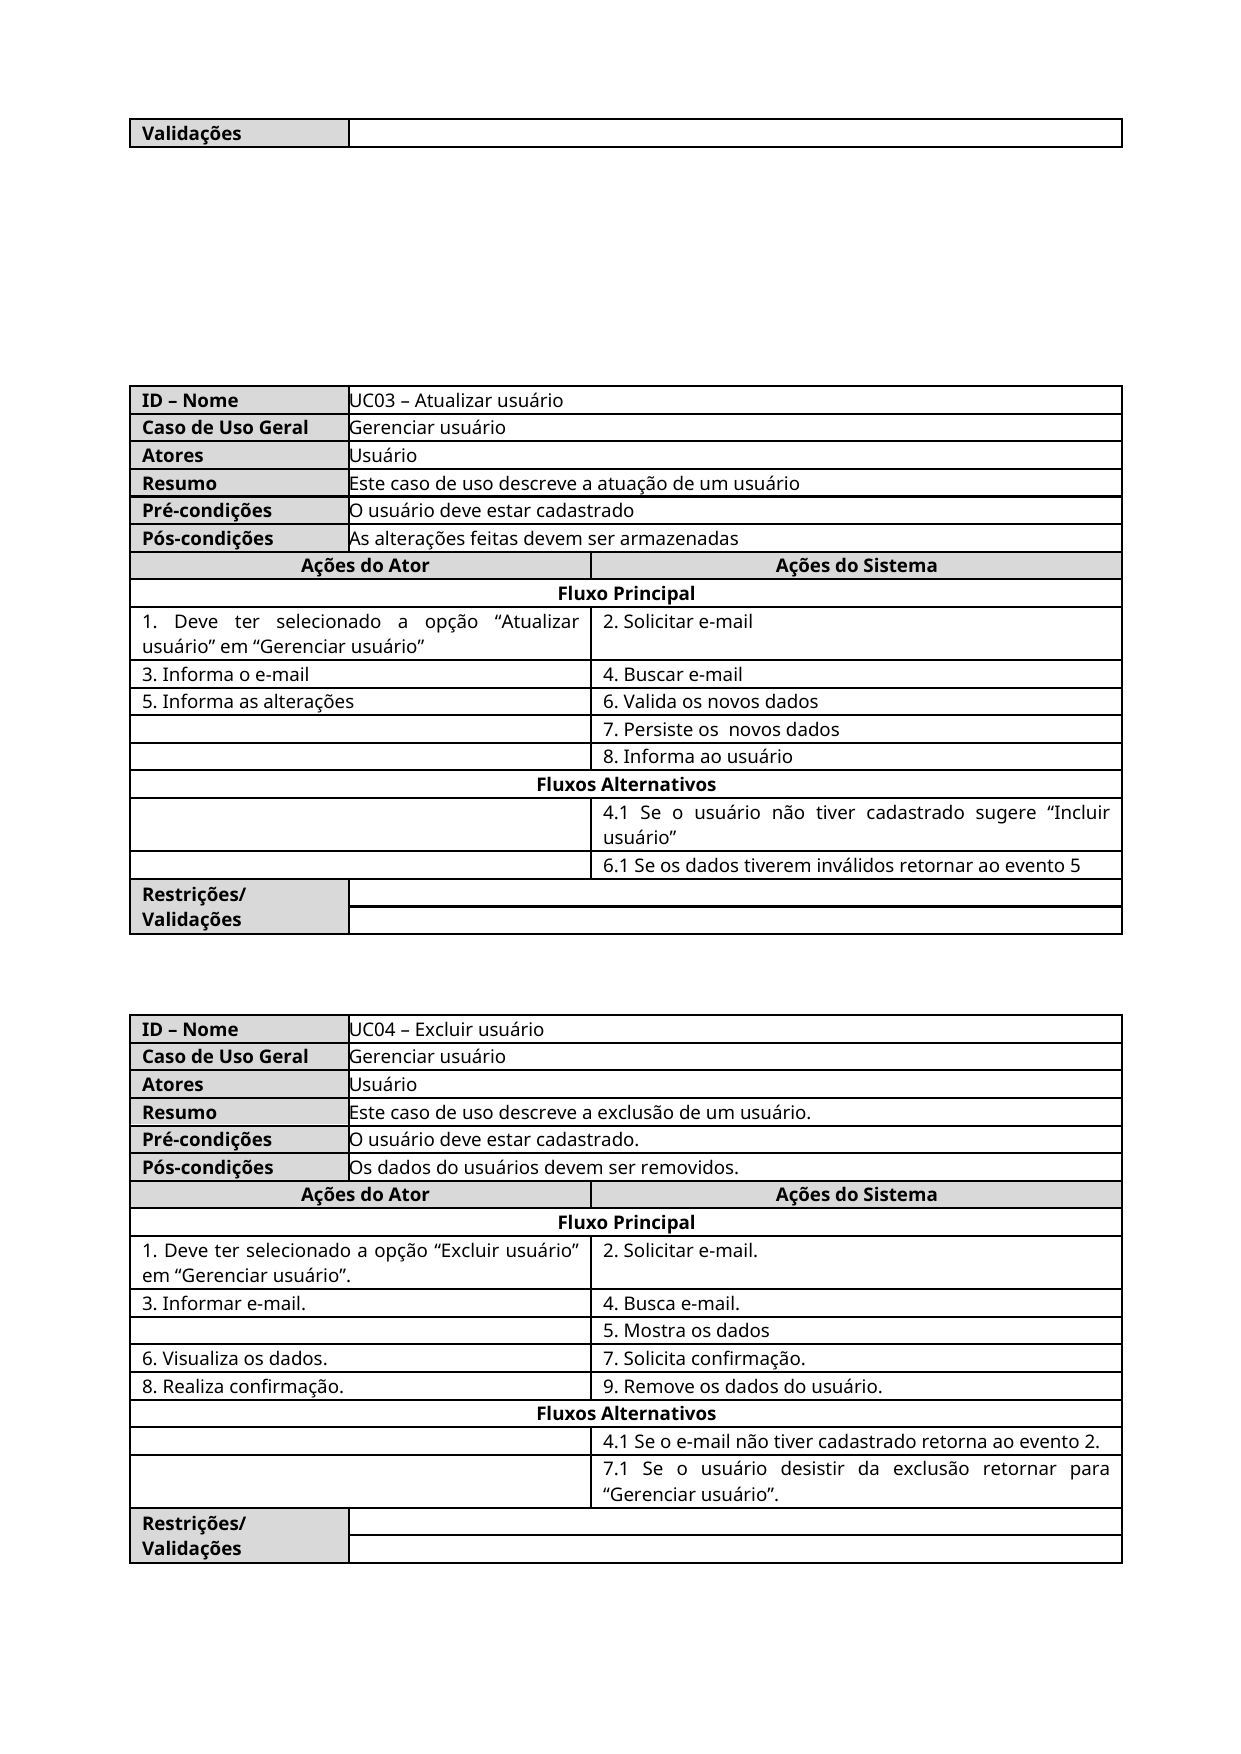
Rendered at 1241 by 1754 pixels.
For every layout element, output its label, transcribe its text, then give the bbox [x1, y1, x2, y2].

table_cell 4.1 Se o usuário não tiver cadastrado sugere “Incluir usuário” [592, 799, 1121, 850]
table_cell Usuário [350, 1071, 1121, 1097]
table_cell [131, 1428, 590, 1454]
table_cell 6. Valida os novos dados [592, 689, 1121, 714]
table_cell [131, 1456, 590, 1507]
table_cell Gerenciar usuário [350, 1044, 1121, 1069]
table_cell Atores [131, 1071, 348, 1097]
table_cell Caso de Uso Geral [131, 415, 348, 440]
table_cell Ações do Ator [131, 553, 590, 578]
table_cell Ações do Sistema [592, 553, 1121, 578]
table_header UC03 – Atualizar usuário [350, 387, 1121, 413]
table_cell 7.1 Se o usuário desistir da exclusão retornar para “Gerenciar usuário”. [592, 1456, 1121, 1507]
table_cell Gerenciar usuário [350, 415, 1121, 440]
table_cell 7. Persiste os novos dados [592, 716, 1121, 742]
table_cell 8. Realiza confirmação. [131, 1373, 590, 1398]
table_header ID – Nome [131, 1016, 348, 1042]
table_cell Ações do Ator [131, 1182, 590, 1207]
table_cell [350, 880, 1121, 905]
table_cell Este caso de uso descreve a exclusão de um usuário. [350, 1099, 1121, 1124]
table_cell 8. Informa ao usuário [592, 744, 1121, 769]
table_cell 6. Visualiza os dados. [131, 1345, 590, 1371]
table_cell [131, 744, 590, 769]
table_cell [350, 1536, 1121, 1562]
table_cell 4. Busca e-mail. [592, 1290, 1121, 1316]
table_cell Caso de Uso Geral [131, 1044, 348, 1069]
table_cell 4. Buscar e-mail [592, 661, 1121, 687]
table_cell Restrições/ Validações [131, 1509, 348, 1562]
table_cell Este caso de uso descreve a atuação de um usuário [350, 470, 1121, 495]
table_cell 5. Informa as alterações [131, 689, 590, 714]
table_cell As alterações feitas devem ser armazenadas [350, 525, 1121, 551]
table_cell 5. Mostra os dados [592, 1318, 1121, 1343]
table_cell Restrições/ Validações [131, 880, 348, 933]
table_cell 3. Informa o e-mail [131, 661, 590, 687]
table_cell 7. Solicita confirmação. [592, 1345, 1121, 1371]
table_cell Os dados do usuários devem ser removidos. [350, 1154, 1121, 1180]
table_header ID – Nome [131, 387, 348, 413]
table_cell 2. Solicitar e-mail. [592, 1237, 1121, 1288]
table_cell [131, 1318, 590, 1343]
table_cell [350, 1509, 1121, 1534]
table_cell 1. Deve ter selecionado a opção “Atualizar usuário” em “Gerenciar usuário” [131, 608, 590, 659]
table_cell [131, 716, 590, 742]
table_cell 1. Deve ter selecionado a opção “Excluir usuário” em “Gerenciar usuário”. [131, 1237, 590, 1288]
table_cell [131, 799, 590, 850]
table_cell [350, 908, 1121, 933]
table_cell Fluxos Alternativos [131, 771, 1121, 797]
table_cell Validações [131, 120, 348, 146]
table_cell Fluxo Principal [131, 580, 1121, 606]
table_cell Pré-condições [131, 498, 348, 523]
table_cell 4.1 Se o e-mail não tiver cadastrado retorna ao evento 2. [592, 1428, 1121, 1454]
table_cell Ações do Sistema [592, 1182, 1121, 1207]
table_cell [131, 852, 590, 878]
table_cell Pós-condições [131, 525, 348, 551]
table_cell Fluxos Alternativos [131, 1401, 1121, 1426]
table_cell [350, 120, 1121, 146]
table_cell Resumo [131, 1099, 348, 1124]
table_cell Fluxo Principal [131, 1209, 1121, 1235]
table_cell Resumo [131, 470, 348, 495]
table_cell 2. Solicitar e-mail [592, 608, 1121, 659]
table_cell 3. Informar e-mail. [131, 1290, 590, 1316]
table_cell 6.1 Se os dados tiverem inválidos retornar ao evento 5 [592, 852, 1121, 878]
table_cell O usuário deve estar cadastrado [350, 498, 1121, 523]
table_cell Pós-condições [131, 1154, 348, 1180]
table_cell 9. Remove os dados do usuário. [592, 1373, 1121, 1398]
table_cell Atores [131, 442, 348, 468]
table_cell O usuário deve estar cadastrado. [350, 1127, 1121, 1152]
table_cell Pré-condições [131, 1127, 348, 1152]
table_header UC04 – Excluir usuário [350, 1016, 1121, 1042]
table_cell Usuário [350, 442, 1121, 468]
